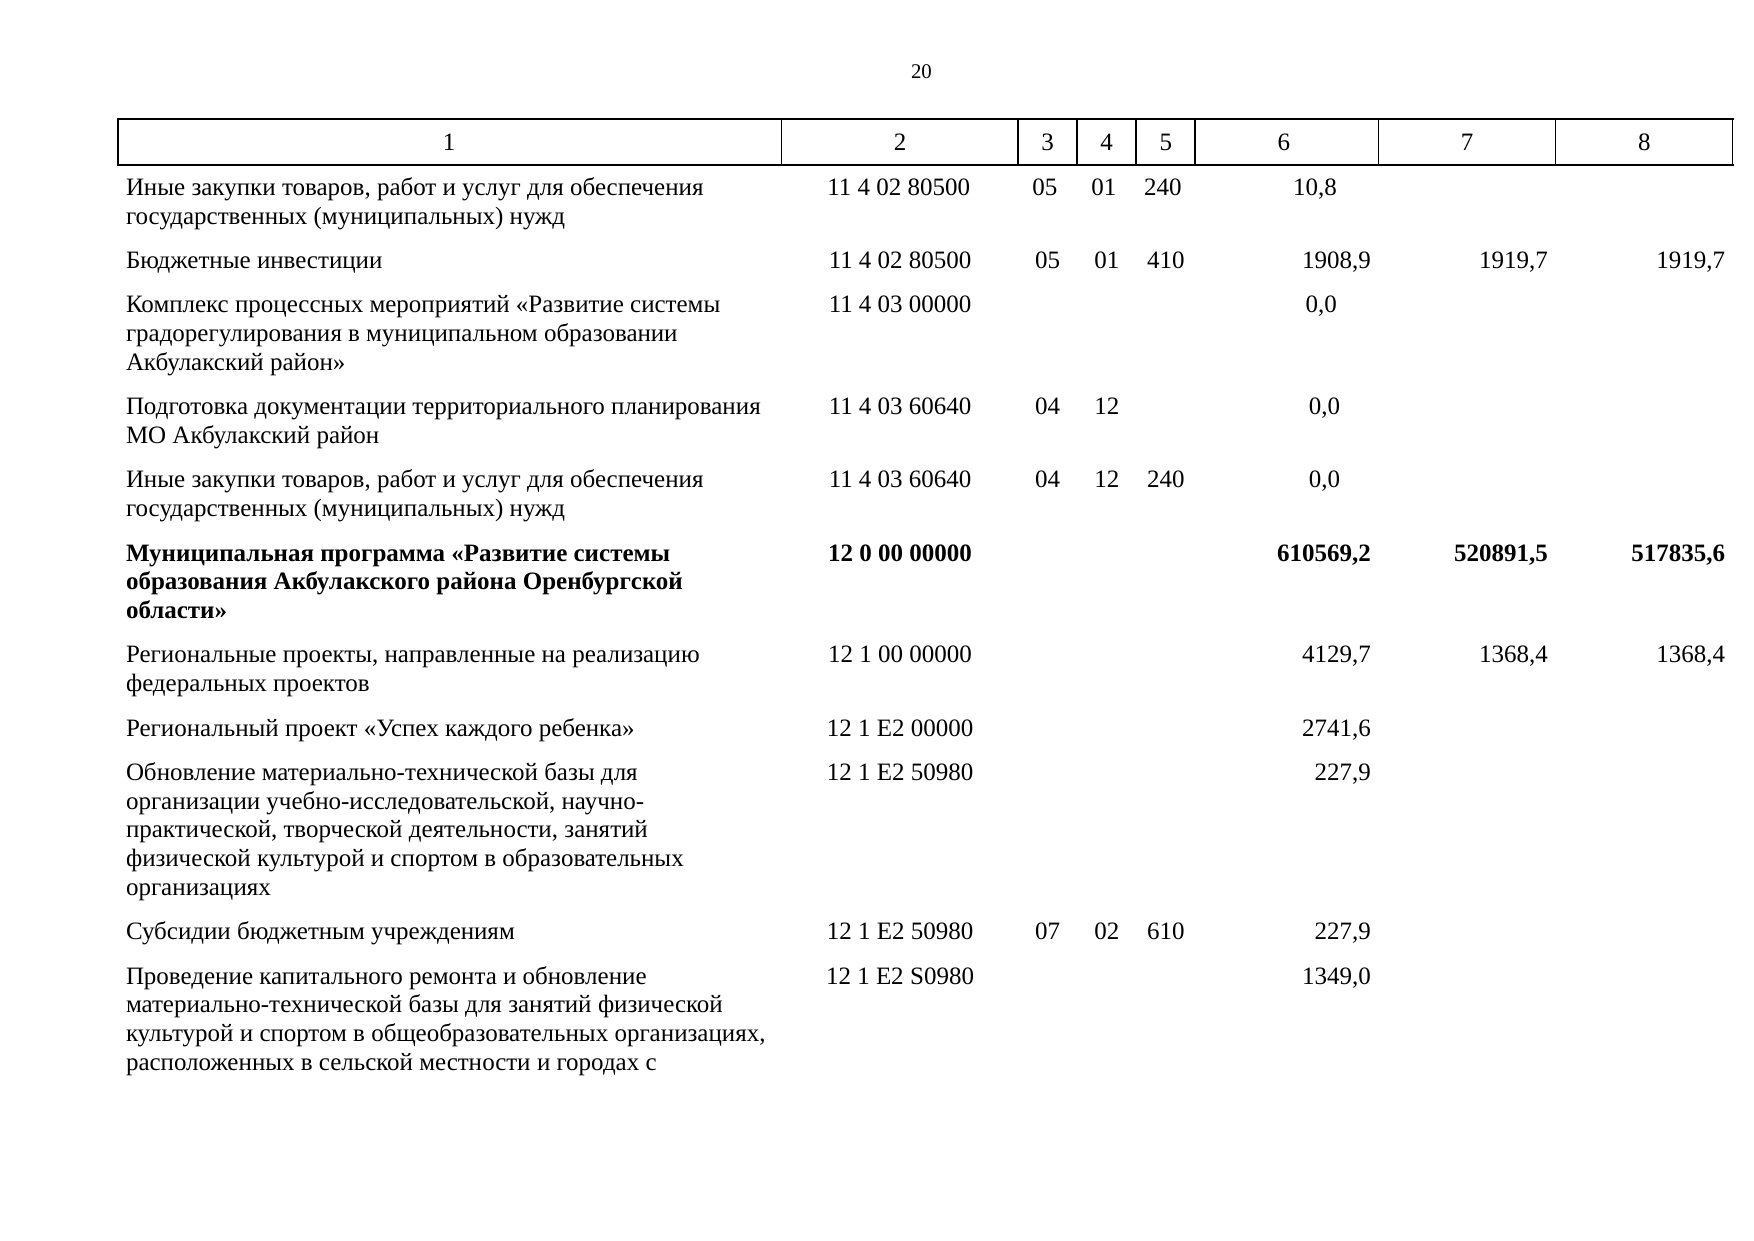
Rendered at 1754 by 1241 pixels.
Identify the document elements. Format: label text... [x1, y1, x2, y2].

table_cell [1555, 909, 1733, 953]
table_cell 11 4 02 80500 [782, 237, 1018, 282]
table_cell 12 [1077, 457, 1136, 530]
table_cell 10,8 [1195, 166, 1378, 237]
table_cell 610569,2 [1195, 530, 1378, 632]
table_cell 02 [1077, 909, 1136, 953]
table_header [1379, 120, 1555, 164]
table_header 8 [1563, 128, 1725, 156]
table_cell Региональный проект «Успех каждого ребенка» [118, 705, 782, 749]
table_cell 12 1 E2 S0980 [782, 953, 1018, 1083]
table_cell 01 [1077, 237, 1136, 282]
table_cell 517835,6 [1555, 530, 1733, 632]
table_header [782, 120, 1017, 164]
table_cell [1555, 749, 1733, 908]
table_header 5 [1144, 128, 1187, 156]
table_header 6 [1203, 128, 1364, 156]
table_cell 05 [1018, 237, 1077, 282]
table_cell [1136, 384, 1195, 457]
table_cell [1555, 384, 1733, 457]
table_cell Бюджетные инвестиции [118, 237, 782, 282]
table_cell [1555, 705, 1733, 749]
table_cell 0,0 [1195, 282, 1378, 383]
table_cell 4129,7 [1195, 632, 1378, 705]
table_cell 610 [1136, 909, 1195, 953]
table_cell Комплекс процессных мероприятий «Развитие системы градорегулирования в муниципальном образовании Акбулакский район» [118, 282, 782, 383]
table_cell 0,0 [1195, 457, 1378, 530]
table_cell 12 0 00 00000 [782, 530, 1018, 632]
table_cell [1077, 632, 1136, 705]
table_cell [1136, 632, 1195, 705]
table_cell [1378, 384, 1555, 457]
table_cell [1555, 282, 1733, 383]
table_cell 1349,0 [1195, 953, 1378, 1083]
table_header [119, 120, 781, 164]
table_cell [1077, 705, 1136, 749]
table_cell [1555, 953, 1733, 1083]
table_cell Муниципальная программа «Развитие системы образования Акбулакского района Оренбургской области» [118, 530, 782, 632]
table_cell 0,0 [1195, 384, 1378, 457]
table_cell [1136, 705, 1195, 749]
table_cell 410 [1136, 237, 1195, 282]
table_cell 240 [1136, 166, 1195, 237]
table_cell [1378, 749, 1555, 908]
table_header 2 [790, 128, 1010, 156]
table_cell 01 [1077, 166, 1136, 237]
table_cell [1378, 457, 1555, 530]
table_header [1019, 120, 1076, 164]
table_cell 12 1 E2 50980 [782, 749, 1018, 908]
table_cell 520891,5 [1378, 530, 1555, 632]
table_cell [1378, 166, 1555, 237]
table_cell Субсидии бюджетным учреждениям [118, 909, 782, 953]
table_header [1556, 120, 1732, 164]
table_cell 11 4 02 80500 [782, 166, 1018, 237]
table_cell 1919,7 [1378, 237, 1555, 282]
table_cell Иные закупки товаров, работ и услуг для обеспечения государственных (муниципальных) нужд [118, 457, 782, 530]
table_header [1196, 120, 1378, 164]
table_cell [1018, 705, 1077, 749]
table_cell Подготовка документации территориального планирования МО Акбулакский район [118, 384, 782, 457]
table_cell 05 [1018, 166, 1077, 237]
table_cell Проведение капитального ремонта и обновление материально-технической базы для занятий физической культурой и спортом в общеобразовательных организациях, расположенных в сельской местности и городах с [118, 953, 782, 1083]
table_cell [1378, 705, 1555, 749]
table_cell [1077, 530, 1136, 632]
table_cell 1919,7 [1555, 237, 1733, 282]
table_cell [1018, 632, 1077, 705]
table_cell 12 1 E2 00000 [782, 705, 1018, 749]
table_cell [1136, 953, 1195, 1083]
table_header [1078, 120, 1135, 164]
table_cell [1555, 457, 1733, 530]
table_cell 2741,6 [1195, 705, 1378, 749]
table_cell 07 [1018, 909, 1077, 953]
table_cell [1018, 953, 1077, 1083]
table_cell 227,9 [1195, 749, 1378, 908]
table_cell 12 1 E2 50980 [782, 909, 1018, 953]
table_cell 04 [1018, 384, 1077, 457]
table_cell Обновление материально-технической базы для организации учебно-исследовательской, научно-практической, творческой деятельности, занятий физической культурой и спортом в образовательных организациях [118, 749, 782, 908]
table_cell 11 4 03 60640 [782, 457, 1018, 530]
table_header 3 [1026, 128, 1069, 156]
table_cell [1136, 282, 1195, 383]
table_cell [1378, 282, 1555, 383]
table_cell 11 4 03 00000 [782, 282, 1018, 383]
table_cell 1908,9 [1195, 237, 1378, 282]
table_cell [1018, 749, 1077, 908]
table_cell [1077, 282, 1136, 383]
table_cell [1136, 749, 1195, 908]
table_cell [1018, 530, 1077, 632]
table_cell 1368,4 [1555, 632, 1733, 705]
table_cell 1368,4 [1378, 632, 1555, 705]
table_header 4 [1085, 128, 1128, 156]
table_cell [1077, 749, 1136, 908]
table_header 7 [1386, 128, 1548, 156]
table_cell Региональные проекты, направленные на реализацию федеральных проектов [118, 632, 782, 705]
table_cell [1077, 953, 1136, 1083]
table_cell [1018, 282, 1077, 383]
table_cell [1136, 530, 1195, 632]
table_cell [1378, 953, 1555, 1083]
table_cell 227,9 [1195, 909, 1378, 953]
table_cell 11 4 03 60640 [782, 384, 1018, 457]
table_cell Иные закупки товаров, работ и услуг для обеспечения государственных (муниципальных) нужд [118, 166, 782, 237]
table_cell [1555, 166, 1733, 237]
table_cell 12 1 00 00000 [782, 632, 1018, 705]
table_cell 04 [1018, 457, 1077, 530]
table_cell 12 [1077, 384, 1136, 457]
table_header 1 [126, 128, 772, 156]
table_cell [1378, 909, 1555, 953]
table_header [1137, 120, 1194, 164]
table_cell 240 [1136, 457, 1195, 530]
